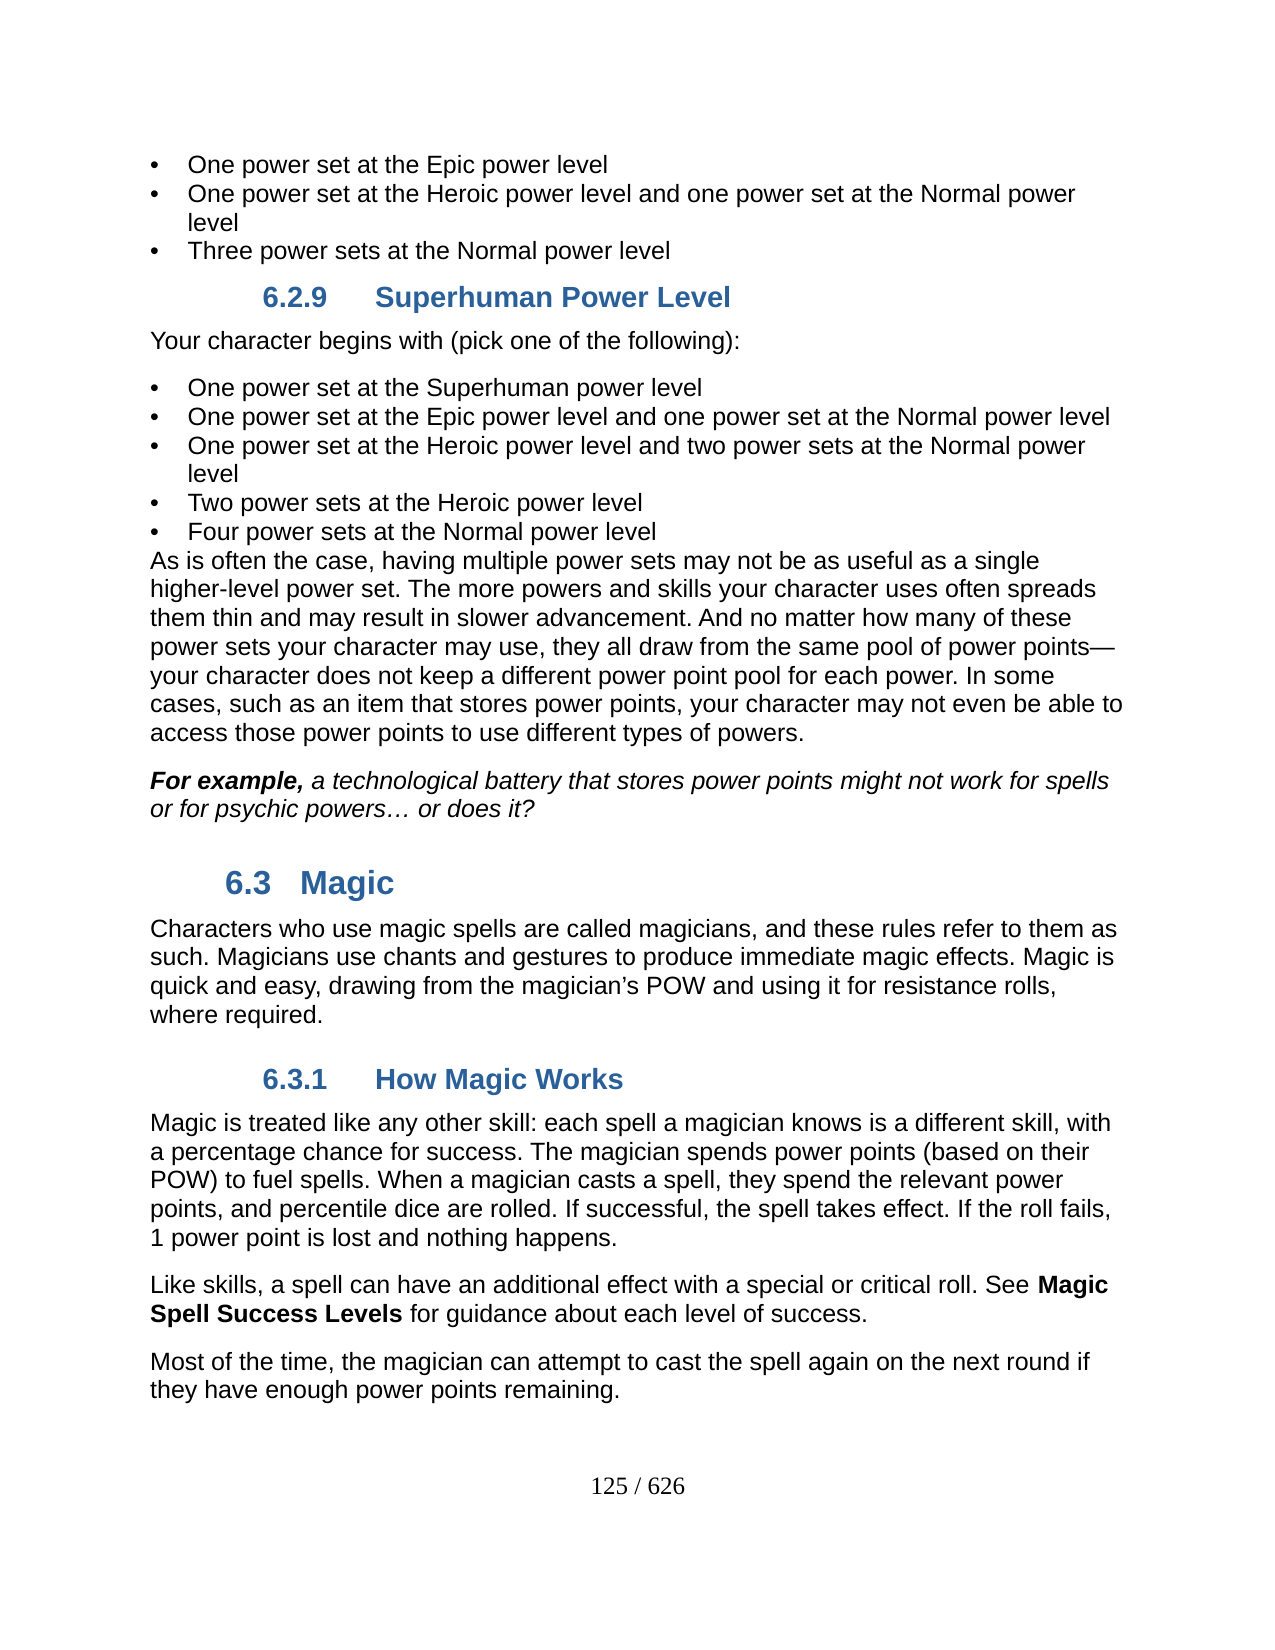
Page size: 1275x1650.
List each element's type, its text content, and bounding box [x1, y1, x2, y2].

subtitle Magic [225, 863, 1125, 901]
subtitle Superhuman Power Level [262, 279, 1125, 313]
text • Three power sets at the Normal power level [150, 236, 1125, 265]
subtitle How Magic Works [262, 1062, 1125, 1096]
text As is often the case, having multiple power sets may not be as useful as a single higher-level power set. The more powers and skills your character uses often spreads them thin and may result in slower advancement. And no matter how many of these power sets your character may use, they all draw from the same pool of power points—your character does not keep a different power point pool for each power. In some cases, such as an item that stores power points, your character may not even be able to access those power points to use different types of powers. [150, 546, 1125, 747]
text • Four power sets at the Normal power level [150, 517, 1125, 546]
text • One power set at the Epic power level [150, 150, 1125, 179]
text For example, a technological battery that stores power points might not work for spells or for psychic powers… or does it? [150, 766, 1125, 823]
text • Two power sets at the Heroic power level [150, 488, 1125, 517]
text • One power set at the Heroic power level and two power sets at the Normal power level [150, 431, 1125, 488]
text Your character begins with (pick one of the following): [150, 326, 1125, 354]
text Magic is treated like any other skill: each spell a magician knows is a different skill, with a percentage chance for success. The magician spends power points (based on their POW) to fuel spells. When a magician casts a spell, they spend the relevant power points, and percentile dice are rolled. If successful, the spell takes effect. If the roll fails, 1 power point is lost and nothing happens. [150, 1108, 1125, 1252]
text • One power set at the Heroic power level and one power set at the Normal power level [150, 179, 1125, 236]
text • One power set at the Epic power level and one power set at the Normal power level [150, 402, 1125, 431]
text • One power set at the Superhuman power level [150, 373, 1125, 402]
text Like skills, a spell can have an additional effect with a special or critical roll. See Magic Spell Success Levels for guidance about each level of success. [150, 1271, 1125, 1328]
text Most of the time, the magician can attempt to cast the spell again on the next round if they have enough power points remaining. [150, 1347, 1125, 1404]
text Characters who use magic spells are called magicians, and these rules refer to them as such. Magicians use chants and gestures to produce immediate magic effects. Magic is quick and easy, drawing from the magician’s POW and using it for resistance rolls, where required. [150, 914, 1125, 1029]
